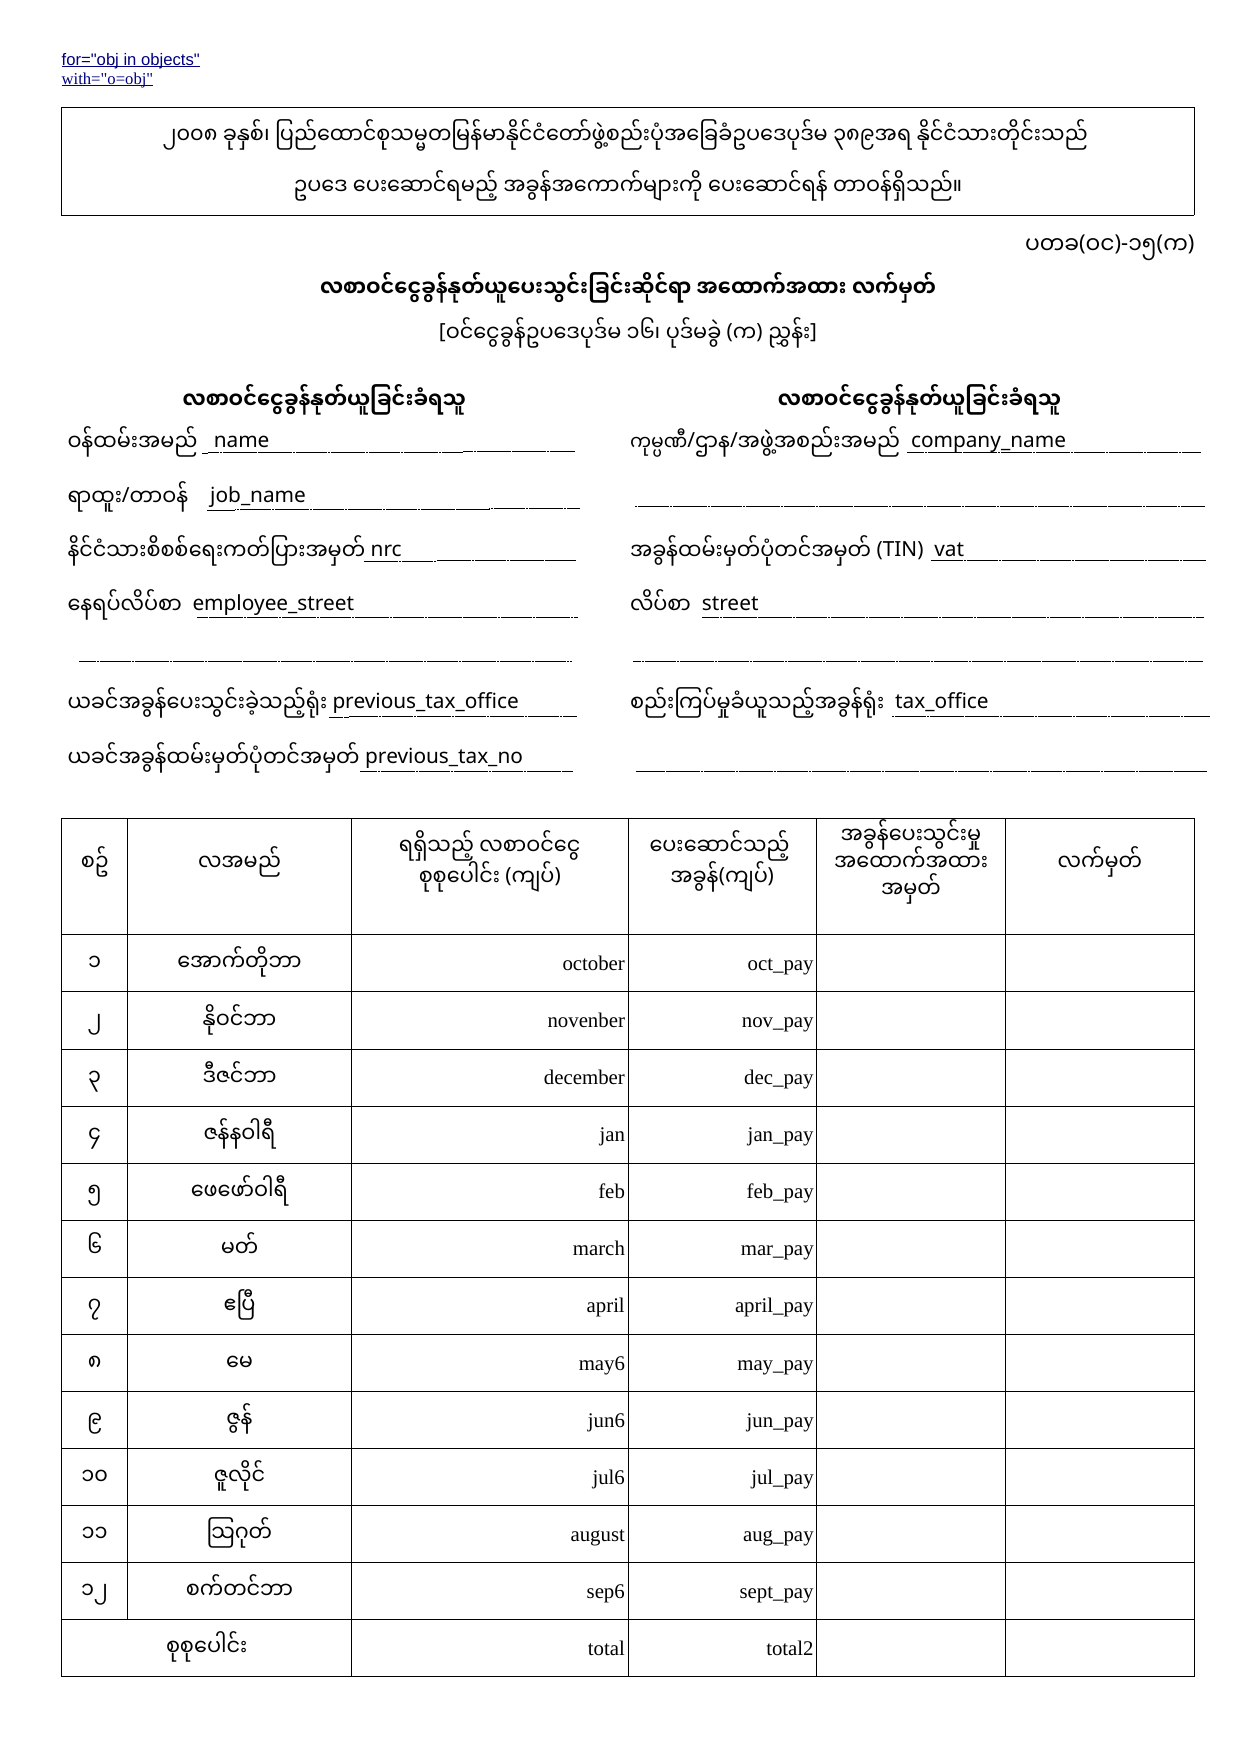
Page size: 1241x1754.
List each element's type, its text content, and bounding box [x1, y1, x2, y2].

table_cell [586, 529, 624, 583]
table_cell ၄ [62, 1107, 127, 1163]
table_cell လိပ်စာ street [624, 583, 1214, 681]
table_cell ၁၂ [62, 1563, 127, 1619]
table_header လစာဝင်ငွေခွန်နုတ်ယူပေးသွင်းခြင်းဆိုင်ရာ အထောက်အထား လက်မှတ် [ဝင်ငွေခွန်ဥပဒေပုဒ်မ ၁၆၊ ပုဒ်မခွဲ (က) ညွှန်း] [61, 275, 1194, 358]
table_cell ယခင်အခွန်ပေးသွင်းခဲ့သည့်ရုံး previous_tax_office [61, 681, 586, 735]
table_cell ဇွန် [128, 1392, 351, 1448]
table_cell ဇန်နဝါရီ [128, 1107, 351, 1163]
table_cell feb_pay [629, 1164, 816, 1220]
table_cell total2 [629, 1620, 816, 1676]
table_cell jan [352, 1107, 628, 1163]
table_cell ပတခ(ဝင)-၁၅(က) [61, 216, 1194, 275]
table_cell [817, 1449, 1005, 1505]
table_cell jun6 [352, 1392, 628, 1448]
table_cell စက်တင်ဘာ [128, 1563, 351, 1619]
table_header လအမည် [128, 819, 351, 934]
table_header လက်မှတ် [1006, 819, 1194, 934]
table_cell ၁ [62, 935, 127, 991]
table_cell ကုမ္ပဏီ/ဌာန/အဖွဲ့အစည်းအမည် company_name [624, 420, 1214, 528]
table_cell total [352, 1620, 628, 1676]
table_cell [1006, 1164, 1194, 1220]
table_header ရရှိသည့် လစာဝင်ငွေ စုစုပေါင်း (ကျပ်) [352, 819, 628, 934]
table_cell စည်းကြပ်မှုခံယူသည့်အခွန်ရုံး tax_office [624, 681, 1214, 789]
table_cell ဖေဖော်ဝါရီ [128, 1164, 351, 1220]
text with="o=obj" [61, 69, 1194, 88]
table_cell feb [352, 1164, 628, 1220]
table_cell [817, 1335, 1005, 1391]
table_cell ၈ [62, 1335, 127, 1391]
table_cell [1006, 992, 1194, 1048]
table_cell ဇူလိုင် [128, 1449, 351, 1505]
table_cell sept_pay [629, 1563, 816, 1619]
table_cell may_pay [629, 1335, 816, 1391]
table_cell sep6 [352, 1563, 628, 1619]
table_cell [586, 420, 624, 474]
table_cell ၁၁ [62, 1506, 127, 1562]
table_cell march [352, 1221, 628, 1277]
table_cell ယခင်အခွန်ထမ်းမှတ်ပုံတင်အမှတ် previous_tax_no [61, 735, 586, 789]
table_cell [817, 1221, 1005, 1277]
table_cell mar_pay [629, 1221, 816, 1277]
table_cell ဧပြီ [128, 1278, 351, 1334]
table_cell နိင်ငံသားစိစစ်ရေးကတ်ပြားအမှတ် nrc [61, 529, 586, 583]
table_cell ဒီဇင်ဘာ [128, 1050, 351, 1106]
table_cell october [352, 935, 628, 991]
table_cell ၅ [62, 1164, 127, 1220]
table_cell jan_pay [629, 1107, 816, 1163]
table_cell [1006, 1449, 1194, 1505]
table_cell ၃ [62, 1050, 127, 1106]
table_cell novenber [352, 992, 628, 1048]
table_cell [817, 1392, 1005, 1448]
table_header လစာဝင်ငွေခွန်နုတ်ယူခြင်းခံရသူ [624, 381, 1214, 420]
table_cell [586, 735, 624, 789]
table_cell [817, 1278, 1005, 1334]
table_header အခွန်ပေးသွင်းမှု အထောက်အထား အမှတ် [817, 819, 1005, 934]
table_cell [1006, 1563, 1194, 1619]
text for="obj in objects" [61, 49, 1194, 69]
table_cell [817, 1050, 1005, 1106]
table_header ပေးဆောင်သည့် အခွန်(ကျပ်) [629, 819, 816, 934]
table_cell စုစုပေါင်း [62, 1620, 351, 1676]
table_header လစာဝင်ငွေခွန်နုတ်ယူခြင်းခံရသူ [61, 381, 586, 420]
table_cell မတ် [128, 1221, 351, 1277]
table_cell [586, 681, 624, 735]
table_cell jun_pay [629, 1392, 816, 1448]
table_header ၂၀၀၈ ခုနှစ်၊ ပြည်ထောင်စုသမ္မတမြန်မာနိုင်ငံတော်ဖွဲ့စည်းပုံအခြေခံဥပဒေပုဒ်မ ၃၈၉အရ နိုင်ငံသားတိုင်းသည် ဥပ‌ဒေ ပေးဆောင်ရမည့် အခွန်အကောက်များကို ပေးဆောင်ရန် တာဝန်ရှိသည်။ [62, 108, 1194, 215]
table_cell may6 [352, 1335, 628, 1391]
table_cell jul_pay [629, 1449, 816, 1505]
table_cell နေရပ်လိပ်စာ employee_street [61, 583, 586, 681]
table_cell ၇ [62, 1278, 127, 1334]
table_cell april_pay [629, 1278, 816, 1334]
table_cell အောက်တိုဘာ [128, 935, 351, 991]
table_cell ရာထူး/တာဝန် job_name [61, 474, 586, 528]
table_cell ၂ [62, 992, 127, 1048]
table_cell [586, 583, 624, 681]
table_cell [1006, 1506, 1194, 1562]
table_cell ဝန်ထမ်းအမည် name [61, 420, 586, 474]
table_cell [817, 1563, 1005, 1619]
table_cell oct_pay [629, 935, 816, 991]
table_cell nov_pay [629, 992, 816, 1048]
table_cell aug_pay [629, 1506, 816, 1562]
table_cell [1006, 1050, 1194, 1106]
table_cell [817, 1107, 1005, 1163]
table_cell dec_pay [629, 1050, 816, 1106]
table_cell မေ [128, 1335, 351, 1391]
table_cell [817, 935, 1005, 991]
table_cell သြဂုတ် [128, 1506, 351, 1562]
table_cell နိုဝင်ဘာ [128, 992, 351, 1048]
table_cell [817, 992, 1005, 1048]
table_cell [817, 1620, 1005, 1676]
table_cell august [352, 1506, 628, 1562]
table_cell [1006, 1221, 1194, 1277]
table_header စဥ် [62, 819, 127, 934]
table_cell အခွန်ထမ်းမှတ်ပုံတင်အမှတ် (TIN) vat [624, 529, 1214, 583]
table_cell [1006, 1278, 1194, 1334]
table_cell december [352, 1050, 628, 1106]
table_cell [1006, 1335, 1194, 1391]
table_header [586, 381, 624, 420]
table_cell april [352, 1278, 628, 1334]
table_cell [1006, 1392, 1194, 1448]
table_cell ၉ [62, 1392, 127, 1448]
table_cell ၆ [62, 1221, 127, 1277]
table_cell [1006, 1620, 1194, 1676]
table_cell [1006, 935, 1194, 991]
table_cell [817, 1506, 1005, 1562]
table_cell ၁၀ [62, 1449, 127, 1505]
table_cell [586, 474, 624, 528]
table_cell jul6 [352, 1449, 628, 1505]
table_cell [1006, 1107, 1194, 1163]
table_cell [817, 1164, 1005, 1220]
